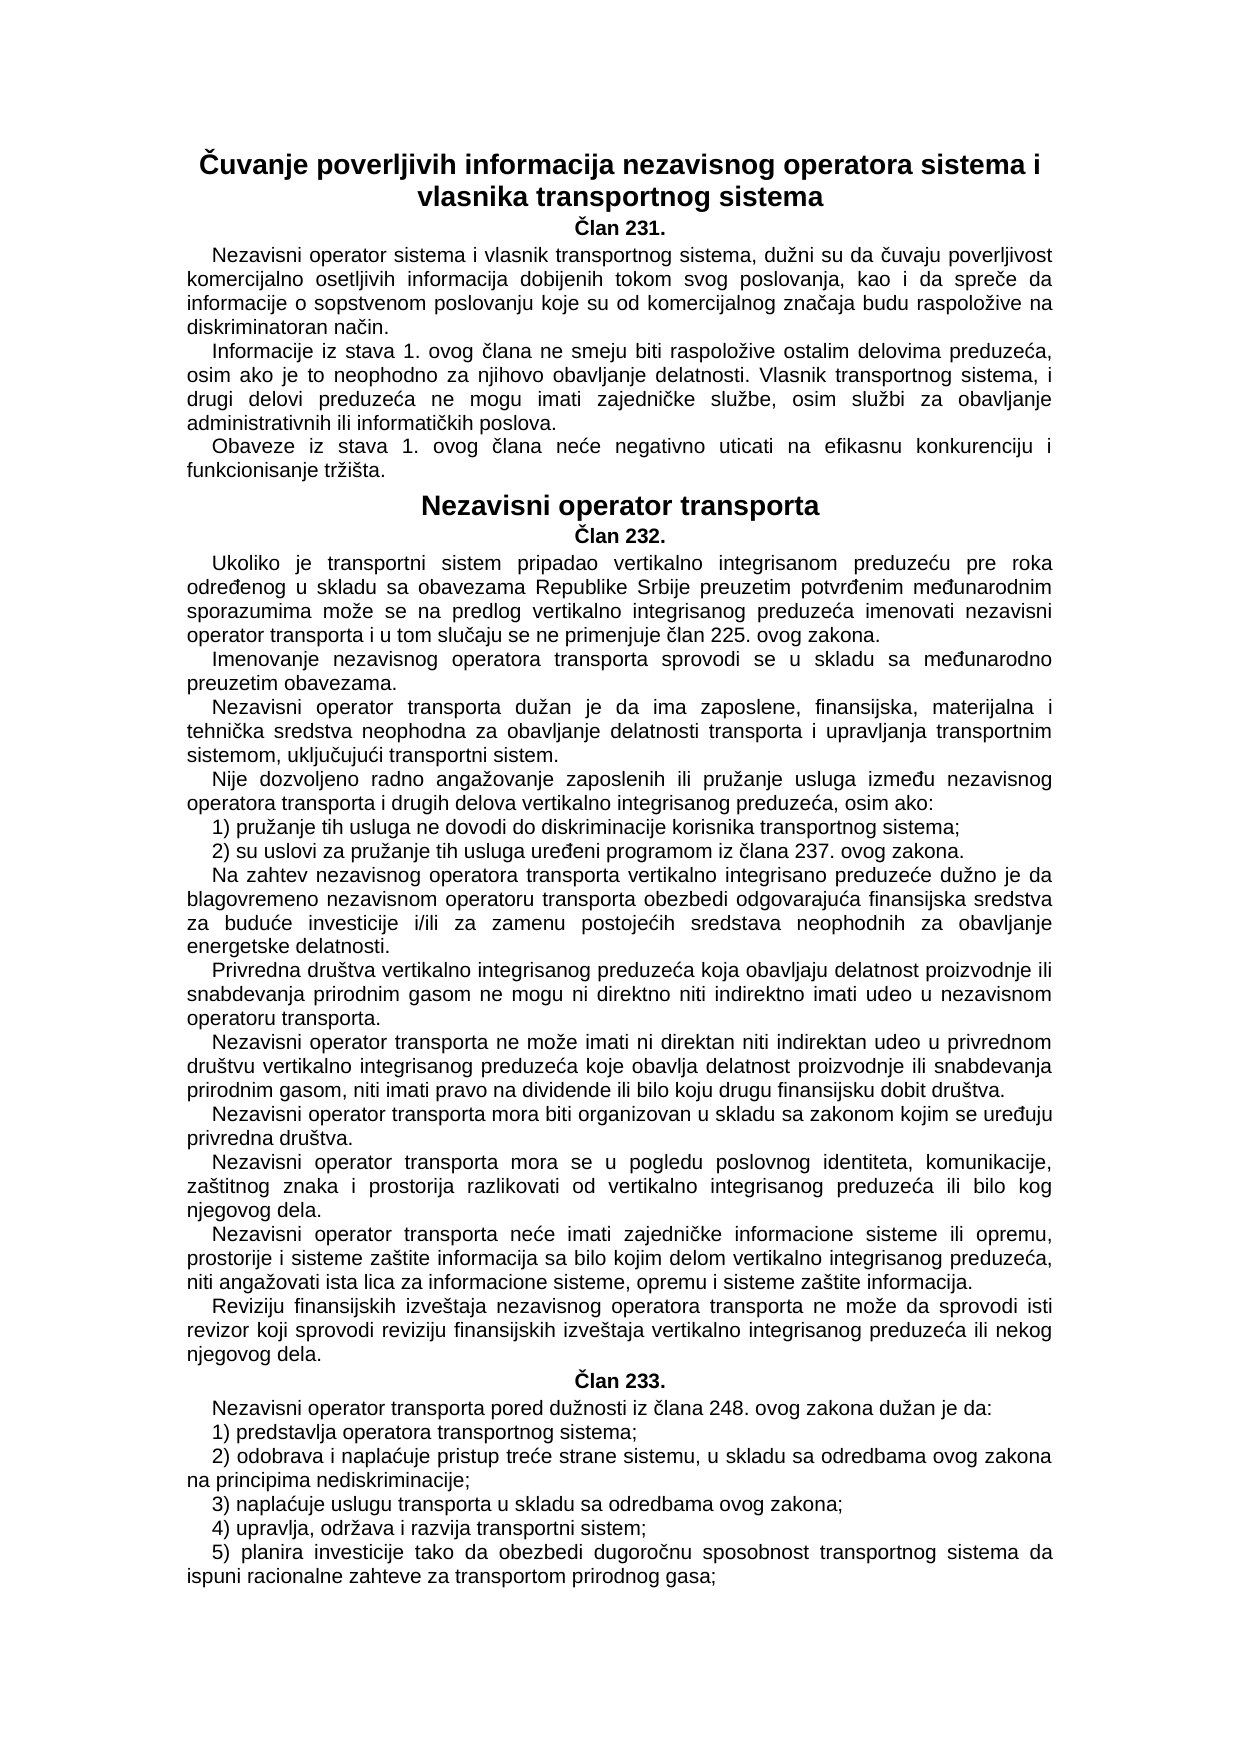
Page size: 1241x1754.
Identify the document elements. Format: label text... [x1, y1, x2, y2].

text Nezavisni operator transporta mora biti organizovan u skladu sa zakonom kojim se uređuju privredna društva. [187, 1102, 1053, 1150]
text 1) pružanje tih usluga ne dovodi do diskriminacije korisnika transportnog sistema; [187, 814, 1053, 838]
text Nezavisni operator transporta ne može imati ni direktan niti indirektan udeo u privrednom društvu vertikalno integrisanog preduzeća koje obavlja delatnost proizvodnje ili snabdevanja prirodnim gasom, niti imati pravo na dividende ili bilo koju drugu finansijsku dobit društva. [187, 1030, 1053, 1102]
text Nezavisni operator transporta neće imati zajedničke informacione sisteme ili opremu, prostorije i sisteme zaštite informacija sa bilo kojim delom vertikalno integrisanog preduzeća, niti angažovati ista lica za informacione sisteme, opremu i sisteme zaštite informacija. [187, 1222, 1053, 1294]
text 4) upravlja, održava i razvija transportni sistem; [187, 1516, 1053, 1539]
text Nezavisni operator transporta mora se u pogledu poslovnog identiteta, komunikacije, zaštitnog znaka i prostorija razlikovati od vertikalno integrisanog preduzeća ili bilo kog njegovog dela. [187, 1150, 1053, 1222]
text Imenovanje nezavisnog operatora transporta sprovodi se u skladu sa međunarodno preuzetim obavezama. [187, 647, 1053, 695]
text Čuvanje poverljivih informacija nezavisnog operatora sistema i vlasnika transportnog sistema [148, 148, 1093, 212]
text 1) predstavlja operatora transportnog sistema; [187, 1420, 1053, 1444]
text Nije dozvoljeno radno angažovanje zaposlenih ili pružanje usluga između nezavisnog operatora transporta i drugih delova vertikalno integrisanog preduzeća, osim ako: [187, 767, 1053, 814]
text 5) planira investicije tako da obezbedi dugoročnu sposobnost transportnog sistema da ispuni racionalne zahteve za transportom prirodnog gasa; [187, 1539, 1053, 1587]
text 2) su uslovi za pružanje tih usluga uređeni programom iz člana 237. ovog zakona. [187, 838, 1053, 862]
text Obaveze iz stava 1. ovog člana neće negativno uticati na efikasnu konkurenciju i funkcionisanje tržišta. [187, 434, 1053, 482]
text Nezavisni operator transporta [148, 488, 1093, 521]
text Reviziju finansijskih izveštaja nezavisnog operatora transporta ne može da sprovodi isti revizor koji sprovodi reviziju finansijskih izveštaja vertikalno integrisanog preduzeća ili nekog njegovog dela. [187, 1294, 1053, 1366]
text Informacije iz stava 1. ovog člana ne smeju biti raspoložive ostalim delovima preduzeća, osim ako je to neophodno za njihovo obavljanje delatnosti. Vlasnik transportnog sistema, i drugi delovi preduzeća ne mogu imati zajedničke službe, osim službi za obavljanje administrativnih ili informatičkih poslova. [187, 338, 1053, 434]
text Član 232. [148, 524, 1093, 548]
text Član 233. [148, 1369, 1093, 1393]
text Ukoliko je transportni sistem pripadao vertikalno integrisanom preduzeću pre roka određenog u skladu sa obavezama Republike Srbije preuzetim potvrđenim međunarodnim sporazumima može se na predlog vertikalno integrisanog preduzeća imenovati nezavisni operator transporta i u tom slučaju se ne primenjuje član 225. ovog zakona. [187, 551, 1053, 647]
text Na zahtev nezavisnog operatora transporta vertikalno integrisano preduzeće dužno je da blagovremeno nezavisnom operatoru transporta obezbedi odgovarajuća finansijska sredstva za buduće investicije i/ili za zamenu postojećih sredstava neophodnih za obavljanje energetske delatnosti. [187, 862, 1053, 958]
text Nezavisni operator sistema i vlasnik transportnog sistema, dužni su da čuvaju poverljivost komercijalno osetljivih informacija dobijenih tokom svog poslovanja, kao i da spreče da informacije o sopstvenom poslovanju koje su od komercijalnog značaja budu raspoložive na diskriminatoran način. [187, 243, 1053, 338]
text 2) odobrava i naplaćuje pristup treće strane sistemu, u skladu sa odredbama ovog zakona na principima nediskriminacije; [187, 1444, 1053, 1492]
text Član 231. [148, 216, 1093, 239]
text Nezavisni operator transporta dužan je da ima zaposlene, finansijska, materijalna i tehnička sredstva neophodna za obavljanje delatnosti transporta i upravljanja transportnim sistemom, uključujući transportni sistem. [187, 695, 1053, 767]
text Privredna društva vertikalno integrisanog preduzeća koja obavljaju delatnost proizvodnje ili snabdevanja prirodnim gasom ne mogu ni direktno niti indirektno imati udeo u nezavisnom operatoru transporta. [187, 958, 1053, 1030]
text Nezavisni operator transporta pored dužnosti iz člana 248. ovog zakona dužan je da: [187, 1396, 1053, 1420]
text 3) naplaćuje uslugu transporta u skladu sa odredbama ovog zakona; [187, 1492, 1053, 1516]
